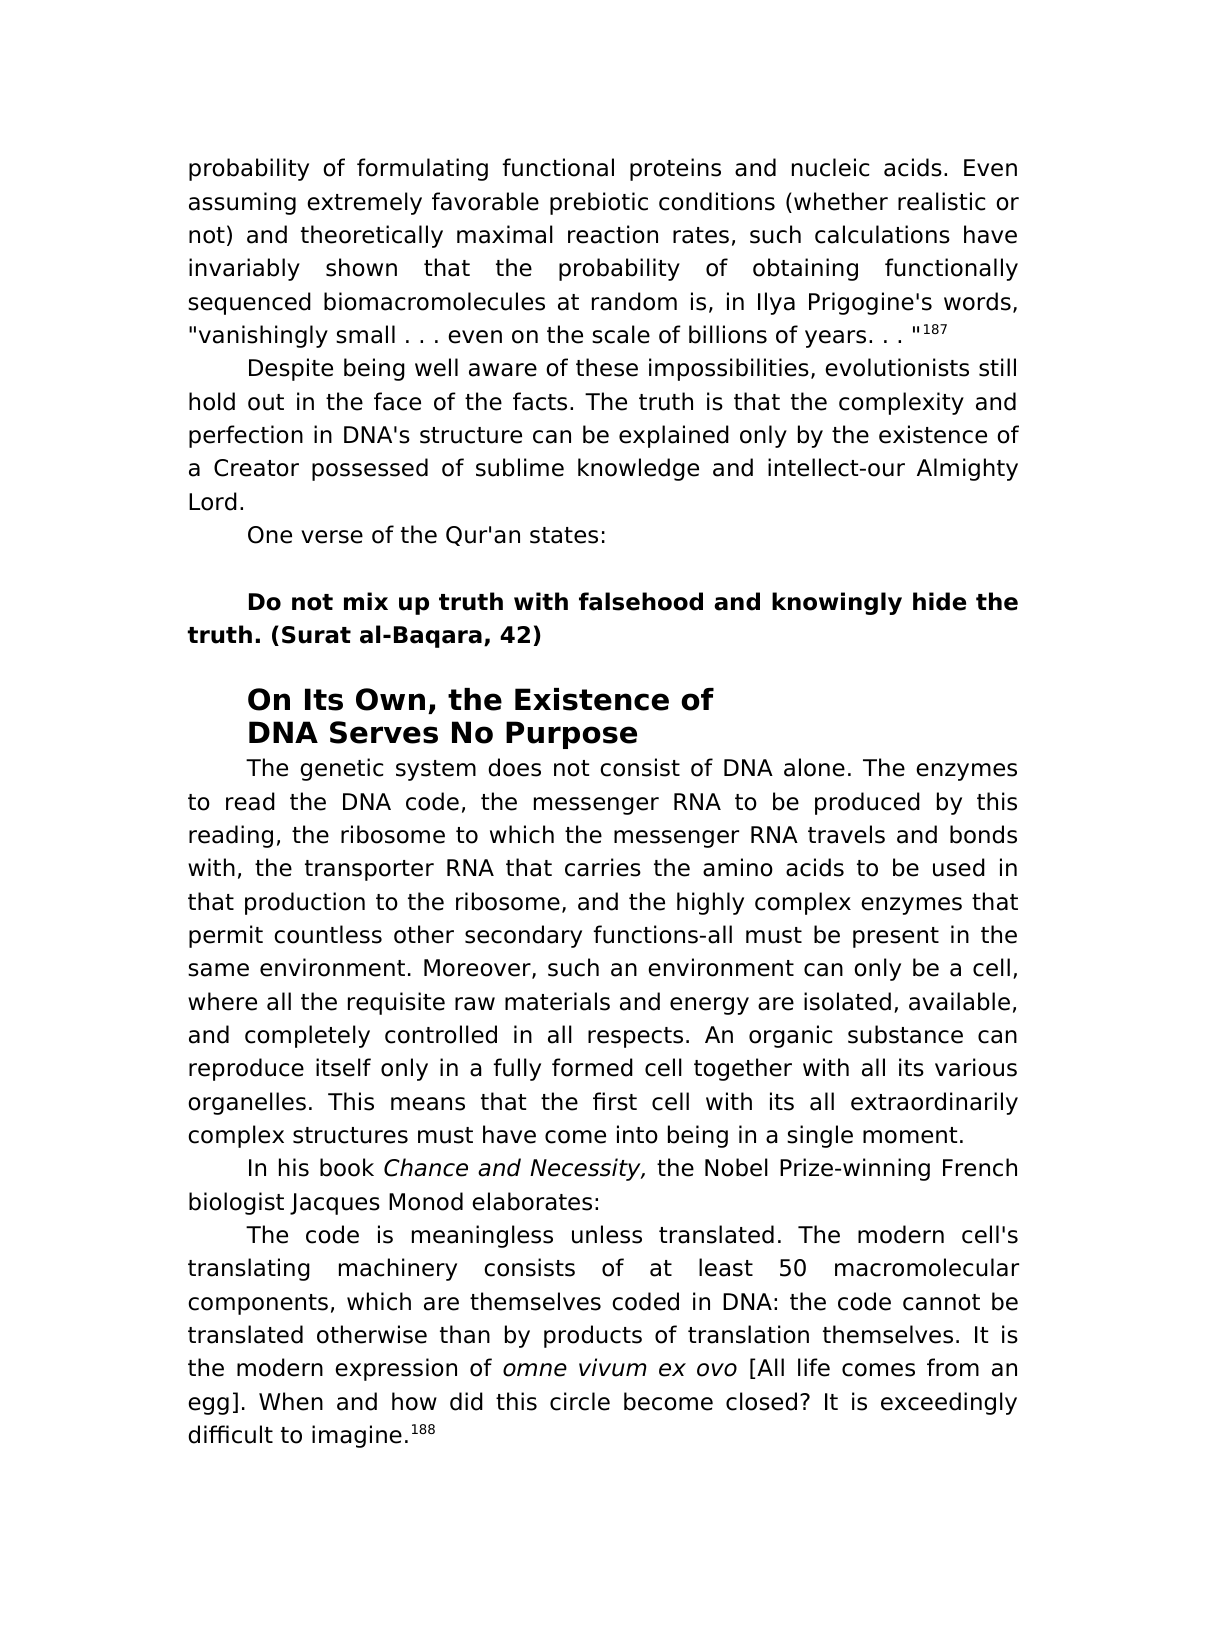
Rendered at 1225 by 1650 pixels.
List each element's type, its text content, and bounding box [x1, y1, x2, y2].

text On Its Own, the Existence of [187, 683, 1020, 717]
text The code is meaningless unless translated. The modern cell's translating machinery consists of at least 50 macromolecular components, which are themselves coded in DNA: the code cannot be translated otherwise than by products of translation themselves. It is the modern expression of omne vivum ex ovo [All life comes from an egg]. When and how did this circle become closed? It is exceedingly difficult to imagine.188 [187, 1217, 1020, 1450]
text DNA Serves No Purpose [187, 717, 1020, 750]
text probability of formulating functional proteins and nucleic acids. Even assuming extremely favorable prebiotic conditions (whether realistic or not) and theoretically maximal reaction rates, such calculations have invariably shown that the probability of obtaining functionally sequenced biomacromolecules at random is, in Ilya Prigogine's words, "vanishingly small . . . even on the scale of billions of years. . . "187 [187, 150, 1020, 350]
text One verse of the Qur'an states: [187, 517, 1020, 550]
text Despite being well aware of these impossibilities, evolutionists still hold out in the face of the facts. The truth is that the complexity and perfection in DNA's structure can be explained only by the existence of a Creator possessed of sublime knowledge and intellect-our Almighty Lord. [187, 350, 1020, 517]
text In his book Chance and Necessity, the Nobel Prize-winning French biologist Jacques Monod elaborates: [187, 1150, 1020, 1217]
text Do not mix up truth with falsehood and knowingly hide the truth. (Surat al-Baqara, 42) [187, 583, 1020, 650]
text The genetic system does not consist of DNA alone. The enzymes to read the DNA code, the messenger RNA to be produced by this reading, the ribosome to which the messenger RNA travels and bonds with, the transporter RNA that carries the amino acids to be used in that production to the ribosome, and the highly complex enzymes that permit countless other secondary functions-all must be present in the same environment. Moreover, such an environment can only be a cell, where all the requisite raw materials and energy are isolated, available, and completely controlled in all respects. An organic substance can reproduce itself only in a fully formed cell together with all its various organelles. This means that the first cell with its all extraordinarily complex structures must have come into being in a single moment. [187, 750, 1020, 1150]
